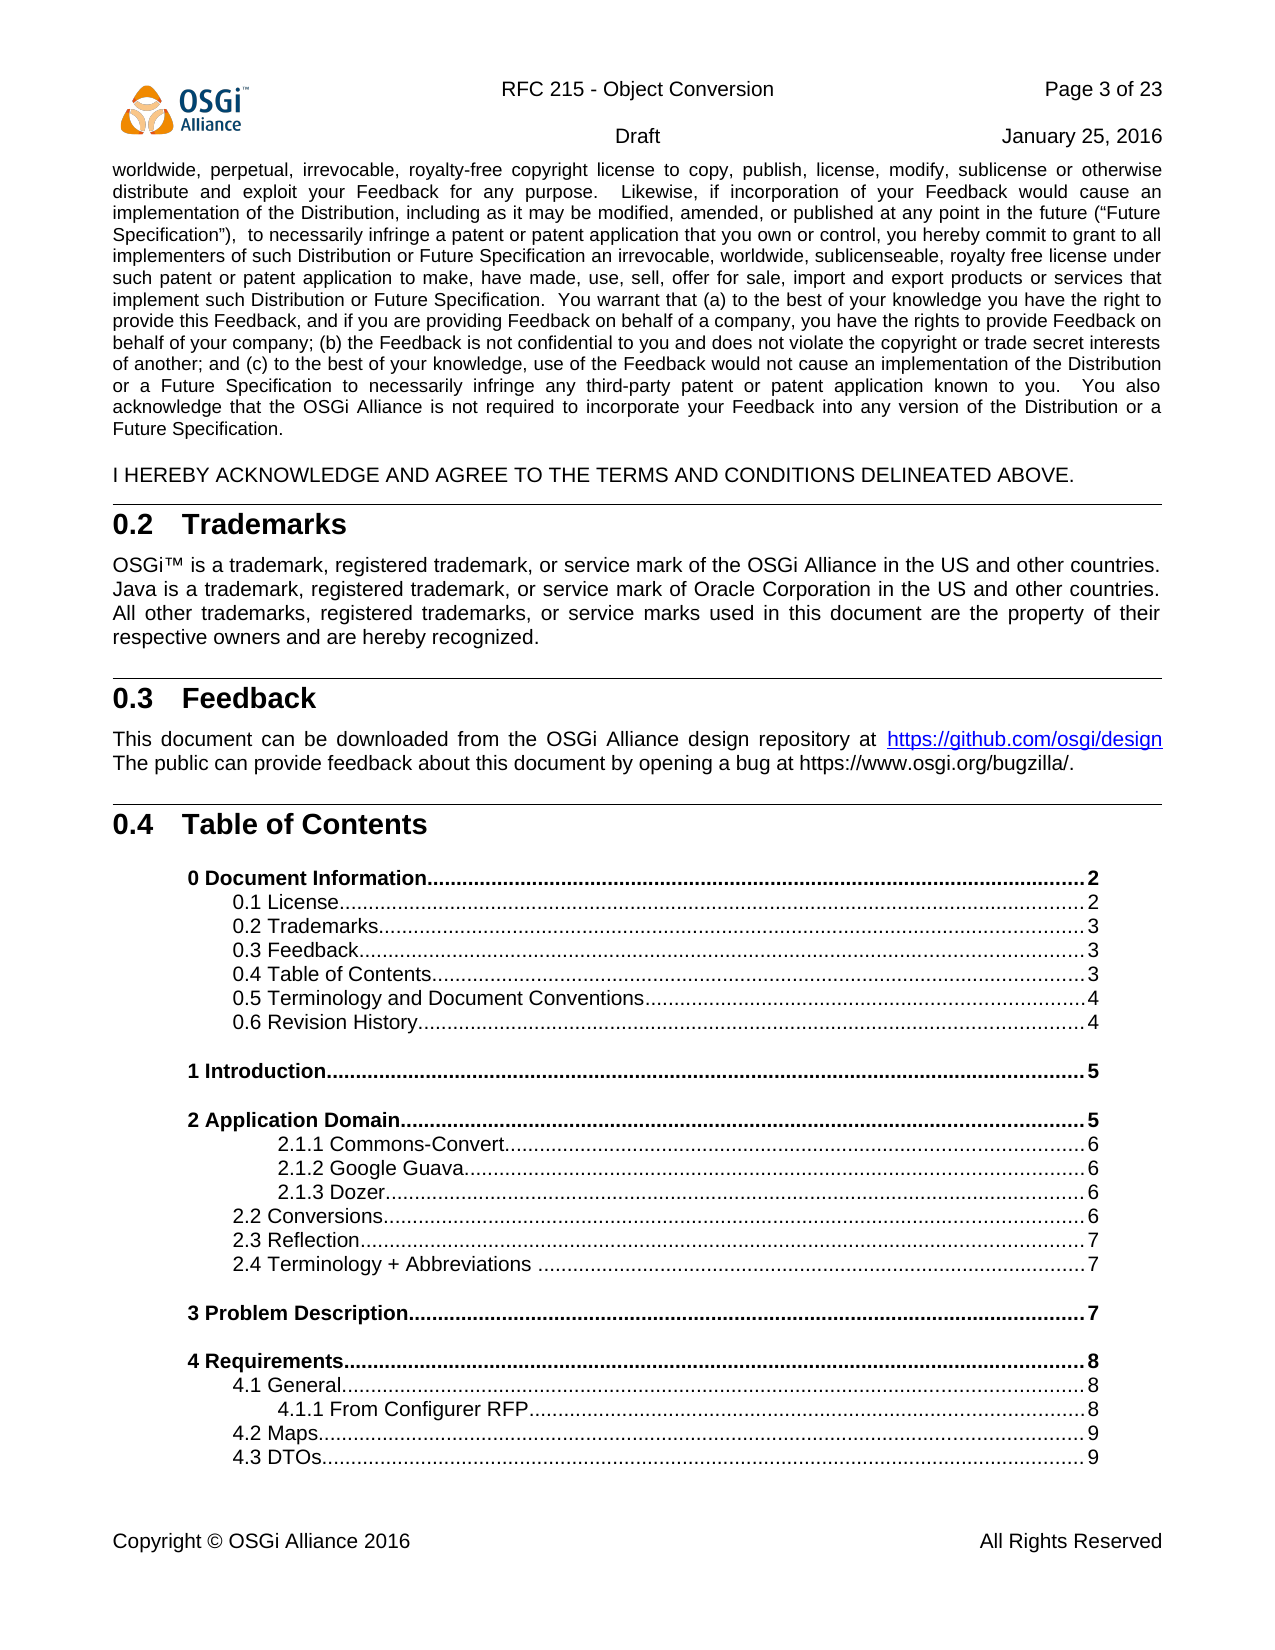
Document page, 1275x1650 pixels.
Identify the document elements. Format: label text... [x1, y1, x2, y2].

text 4 Requirements 8 [187, 1349, 1162, 1373]
text 4.2 Maps 9 [232, 1421, 1162, 1445]
text I HEREBY ACKNOWLEDGE AND AGREE TO THE TERMS AND CONDITIONS DELINEATED ABOVE. [112, 463, 1162, 487]
text 2.1.1 Commons-Convert 6 [277, 1132, 1162, 1156]
text OSGi™ is a trademark, registered trademark, or service mark of the OSGi Alliance in the US and other countries. Java is a trademark, registered trademark, or service mark of Oracle Corporation in the US and other countries. All other trademarks, registered trademarks, or service marks used in this document are the property of their respective owners and are hereby recognized. [112, 553, 1162, 649]
text 0.2 Trademarks 3 [232, 914, 1162, 938]
text 0.5 Terminology and Document Conventions 4 [232, 986, 1162, 1010]
text 2.1.3 Dozer 6 [277, 1179, 1162, 1203]
text 2.4 Terminology + Abbreviations 7 [232, 1251, 1162, 1275]
subtitle Table of Contents [112, 805, 1162, 841]
picture [113, 78, 257, 142]
text 0.6 Revision History 4 [232, 1010, 1162, 1034]
text 4.3 DTOs 9 [232, 1445, 1162, 1469]
text 2 Application Domain 5 [187, 1108, 1162, 1132]
text worldwide, perpetual, irrevocable, royalty-free copyright license to copy, publish, license, modify, sublicense or otherwise distribute and exploit your Feedback for any purpose. Likewise, if incorporation of your Feedback would cause an implementation of the Distribution, including as it may be modified, amended, or published at any point in the future (“Future Specification”), to necessarily infringe a patent or patent application that you own or control, you hereby commit to grant to all implementers of such Distribution or Future Specification an irrevocable, worldwide, sublicenseable, royalty free license under such patent or patent application to make, have made, use, sell, offer for sale, import and export products or services that implement such Distribution or Future Specification. You warrant that (a) to the best of your knowledge you have the right to provide this Feedback, and if you are providing Feedback on behalf of a company, you have the rights to provide Feedback on behalf of your company; (b) the Feedback is not confidential to you and does not violate the copyright or trade secret interests of another; and (c) to the best of your knowledge, use of the Feedback would not cause an implementation of the Distribution or a Future Specification to necessarily infringe any third-party patent or patent application known to you. You also acknowledge that the OSGi Alliance is not required to incorporate your Feedback into any version of the Distribution or a Future Specification. [112, 159, 1162, 439]
text 0.3 Feedback 3 [232, 938, 1162, 962]
text 4.1.1 From Configurer RFP 8 [277, 1397, 1162, 1421]
text 2.2 Conversions 6 [232, 1203, 1162, 1227]
subtitle Trademarks [112, 505, 1162, 541]
text 0.4 Table of Contents 3 [232, 962, 1162, 986]
text 1 Introduction 5 [187, 1059, 1162, 1083]
text 0 Document Information 2 [187, 866, 1162, 890]
text 3 Problem Description 7 [187, 1300, 1162, 1324]
text 4.1 General 8 [232, 1373, 1162, 1397]
text This document can be downloaded from the OSGi Alliance design repository at https://github.com/osgi/design The public can provide feedback about this document by opening a bug at https://www.osgi.org/bugzilla/. [112, 727, 1162, 775]
text 0.1 License 2 [232, 890, 1162, 914]
text 2.3 Reflection 7 [232, 1227, 1162, 1251]
subtitle Feedback [112, 679, 1162, 715]
text 2.1.2 Google Guava 6 [277, 1156, 1162, 1179]
